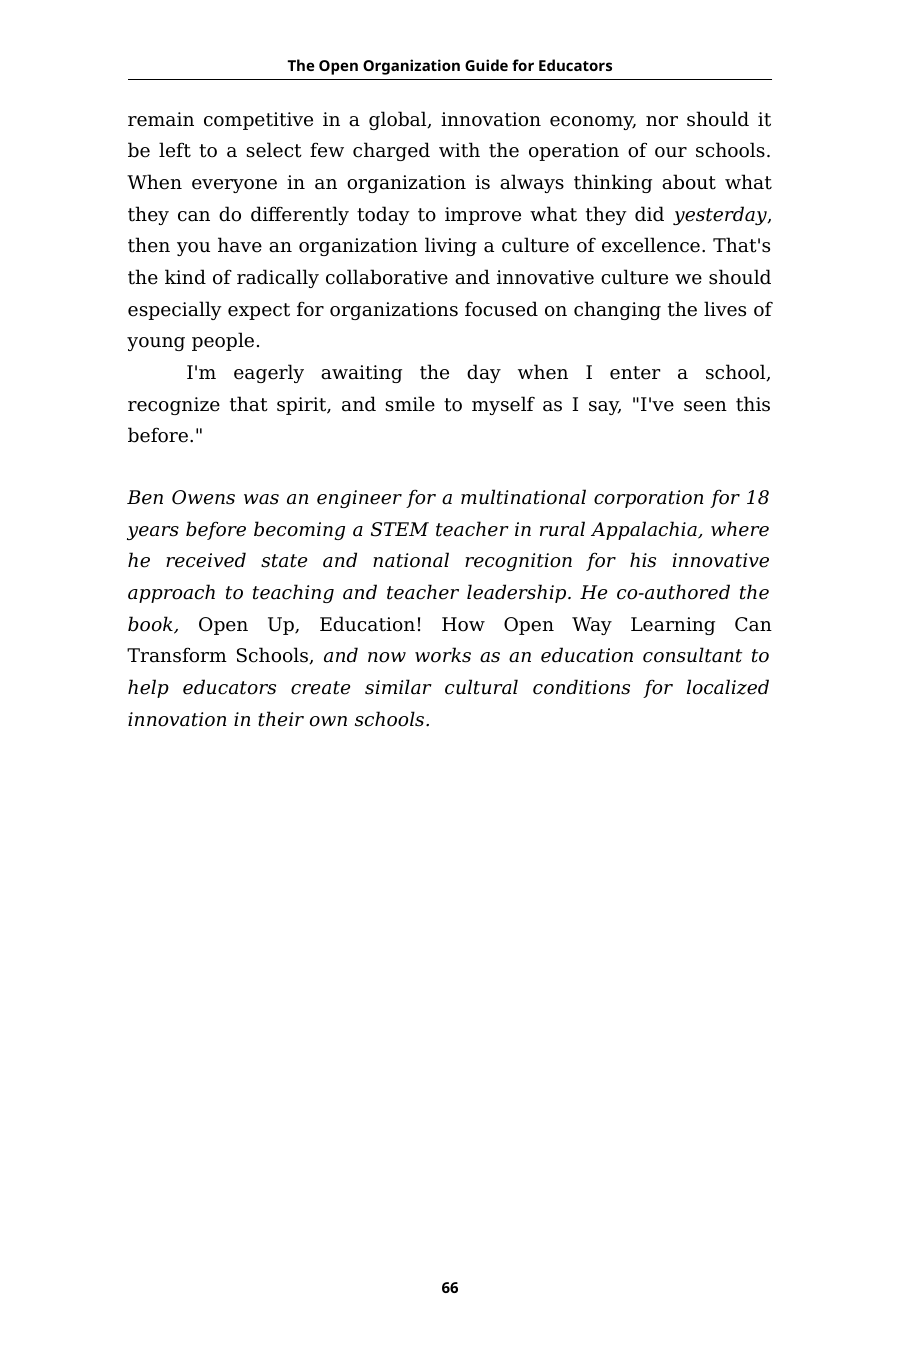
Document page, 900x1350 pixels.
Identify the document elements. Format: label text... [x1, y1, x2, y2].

text remain competitive in a global, innovation economy, nor should it be left to a select few charged with the operation of our schools. When everyone in an organization is always thinking about what they can do differently today to improve what they did yesterday, then you have an organization living a culture of excellence. That's the kind of radically collaborative and innovative culture we should especially expect for organizations focused on changing the lives of young people. [127, 109, 772, 352]
text I'm eagerly awaiting the day when I enter a school, recognize that spirit, and smile to myself as I say, "I've seen this before." [127, 362, 772, 447]
text Ben Owens was an engineer for a multinational corporation for 18 years before becoming a STEM teacher in rural Appalachia, where he received state and national recognition for his innovative approach to teaching and teacher leadership. He co-authored the book, Open Up, Education! How Open Way Learning Can Transform Schools, and now works as an education consultant to help educators create similar cultural conditions for localized innovation in their own schools. [127, 487, 772, 731]
